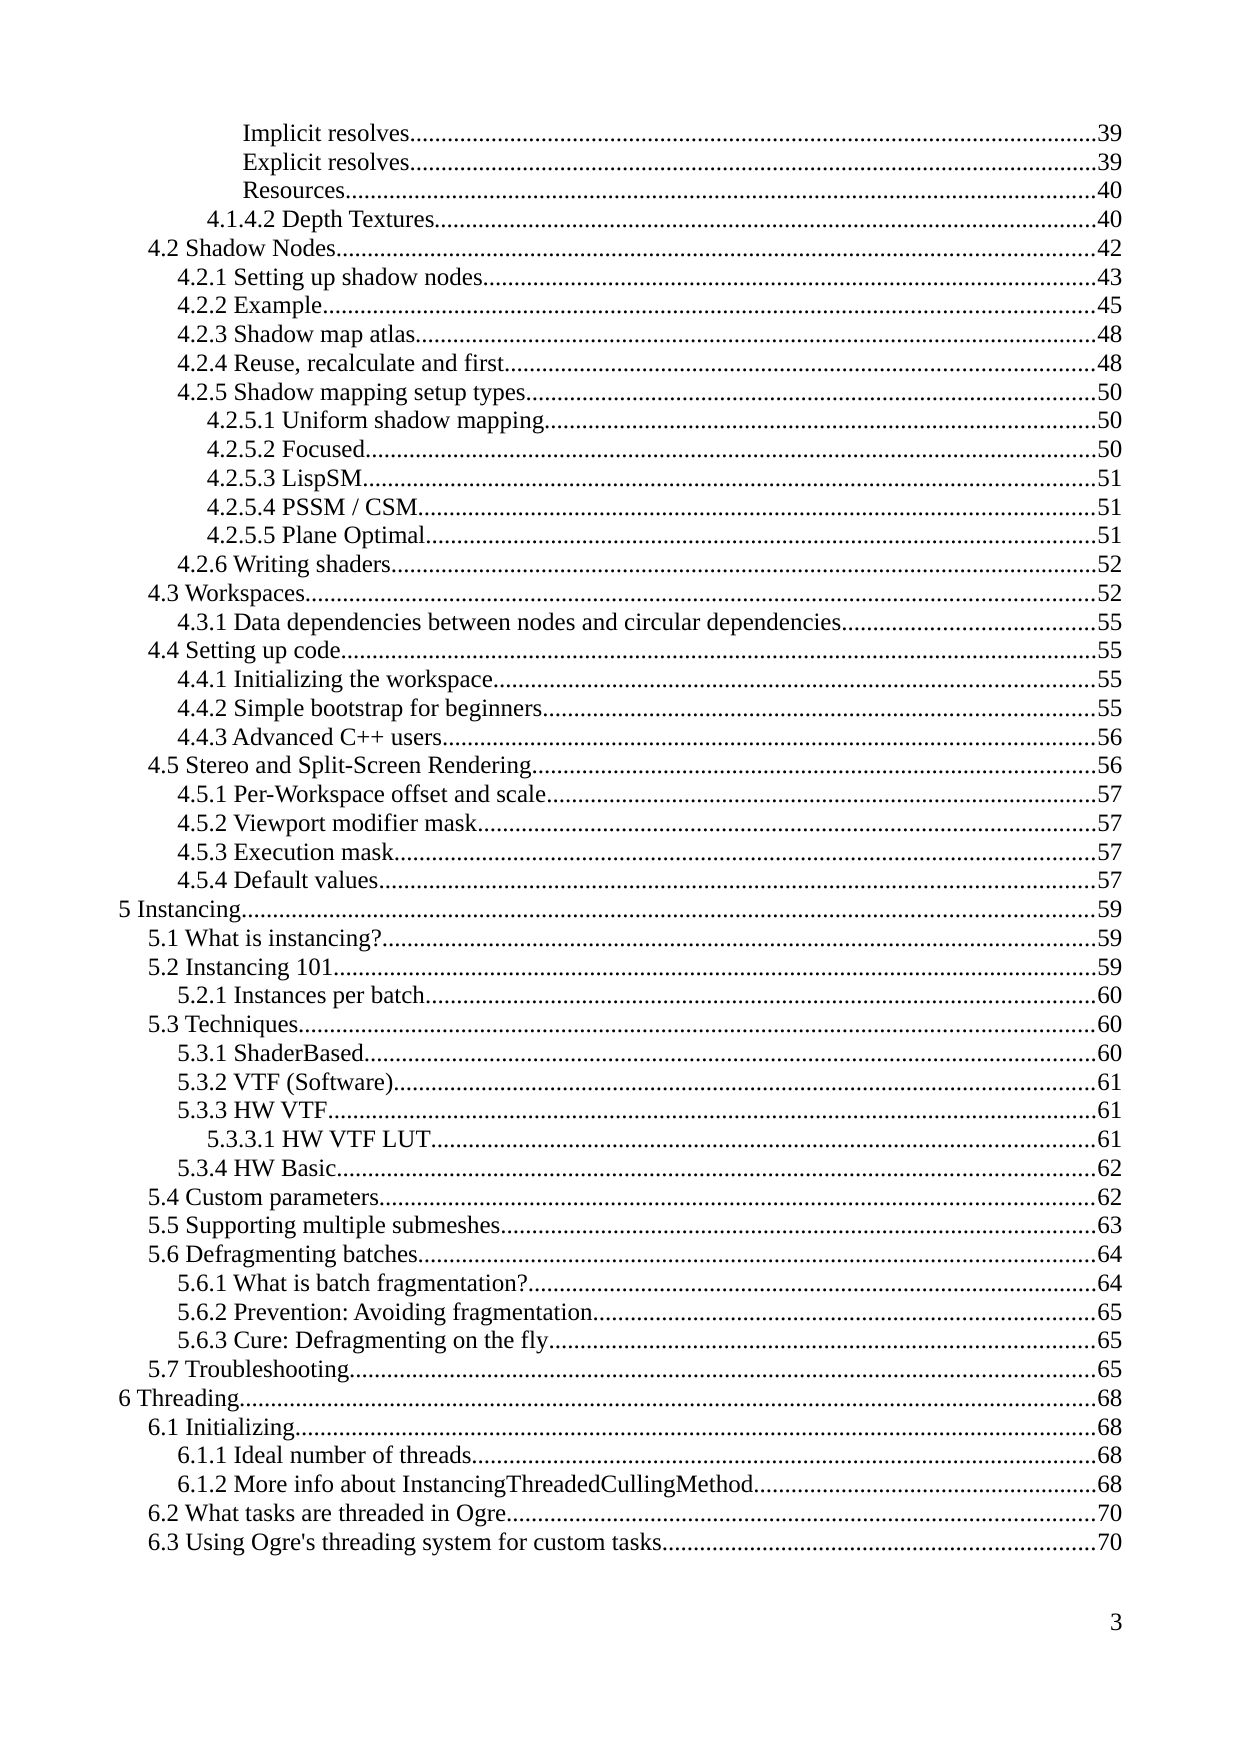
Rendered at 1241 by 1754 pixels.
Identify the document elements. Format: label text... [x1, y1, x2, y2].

text 5.6.3 Cure: Defragmenting on the fly 65 [177, 1326, 1122, 1354]
text 5.7 Troubleshooting 65 [148, 1354, 1122, 1383]
text Resources 40 [236, 176, 1122, 204]
text 4.5 Stereo and Split-Screen Rendering 56 [148, 751, 1122, 779]
text 4.2.5.2 Focused 50 [207, 434, 1122, 463]
text 5.2.1 Instances per batch 60 [177, 981, 1122, 1009]
text 4.2.5.4 PSSM / CSM 51 [207, 492, 1122, 521]
text 4.5.1 Per-Workspace offset and scale 57 [177, 779, 1122, 808]
text 4.2.5 Shadow mapping setup types 50 [177, 377, 1122, 406]
text 4.2.5.5 Plane Optimal 51 [207, 521, 1122, 549]
text 4.2.5.1 Uniform shadow mapping 50 [207, 406, 1122, 434]
text 4.2.3 Shadow map atlas 48 [177, 319, 1122, 348]
text 4.4.3 Advanced C++ users 56 [177, 722, 1122, 751]
text 5.6.1 What is batch fragmentation? 64 [177, 1268, 1122, 1297]
text 5.3.2 VTF (Software) 61 [177, 1067, 1122, 1096]
text 5 Instancing 59 [118, 894, 1122, 923]
text 4.3 Workspaces 52 [148, 578, 1122, 607]
text 5.6.2 Prevention: Avoiding fragmentation 65 [177, 1297, 1122, 1326]
text 5.3.3.1 HW VTF LUT 61 [207, 1124, 1122, 1153]
text 4.4.2 Simple bootstrap for beginners 55 [177, 693, 1122, 722]
text 4.2.6 Writing shaders 52 [177, 549, 1122, 578]
text 4.2.2 Example 45 [177, 291, 1122, 319]
text 5.1 What is instancing? 59 [148, 923, 1122, 952]
text 6.3 Using Ogre's threading system for custom tasks 70 [148, 1527, 1122, 1556]
text 6.1 Initializing 68 [148, 1412, 1122, 1441]
text 5.3 Techniques 60 [148, 1009, 1122, 1038]
text 6 Threading 68 [118, 1383, 1122, 1412]
text 5.2 Instancing 101 59 [148, 952, 1122, 981]
text 5.3.3 HW VTF 61 [177, 1096, 1122, 1124]
text 4.2.4 Reuse, recalculate and first 48 [177, 348, 1122, 377]
text 5.6 Defragmenting batches 64 [148, 1239, 1122, 1268]
text 4.5.4 Default values 57 [177, 866, 1122, 894]
text 4.2.5.3 LispSM 51 [207, 463, 1122, 492]
text 4.4.1 Initializing the workspace 55 [177, 664, 1122, 693]
text 4.2 Shadow Nodes 42 [148, 233, 1122, 262]
text 5.5 Supporting multiple submeshes 63 [148, 1211, 1122, 1239]
text 5.3.1 ShaderBased 60 [177, 1038, 1122, 1067]
text 4.5.2 Viewport modifier mask 57 [177, 808, 1122, 837]
text 4.4 Setting up code 55 [148, 636, 1122, 664]
text 6.2 What tasks are threaded in Ogre 70 [148, 1498, 1122, 1527]
text 4.2.1 Setting up shadow nodes 43 [177, 262, 1122, 291]
text 6.1.1 Ideal number of threads 68 [177, 1441, 1122, 1469]
text 4.5.3 Execution mask 57 [177, 837, 1122, 866]
text Explicit resolves 39 [236, 147, 1122, 176]
text 5.3.4 HW Basic 62 [177, 1153, 1122, 1182]
text 5.4 Custom parameters 62 [148, 1182, 1122, 1211]
text 6.1.2 More info about InstancingThreadedCullingMethod 68 [177, 1469, 1122, 1498]
text 4.1.4.2 Depth Textures 40 [207, 204, 1122, 233]
text Implicit resolves 39 [236, 118, 1122, 147]
text 4.3.1 Data dependencies between nodes and circular dependencies 55 [177, 607, 1122, 636]
